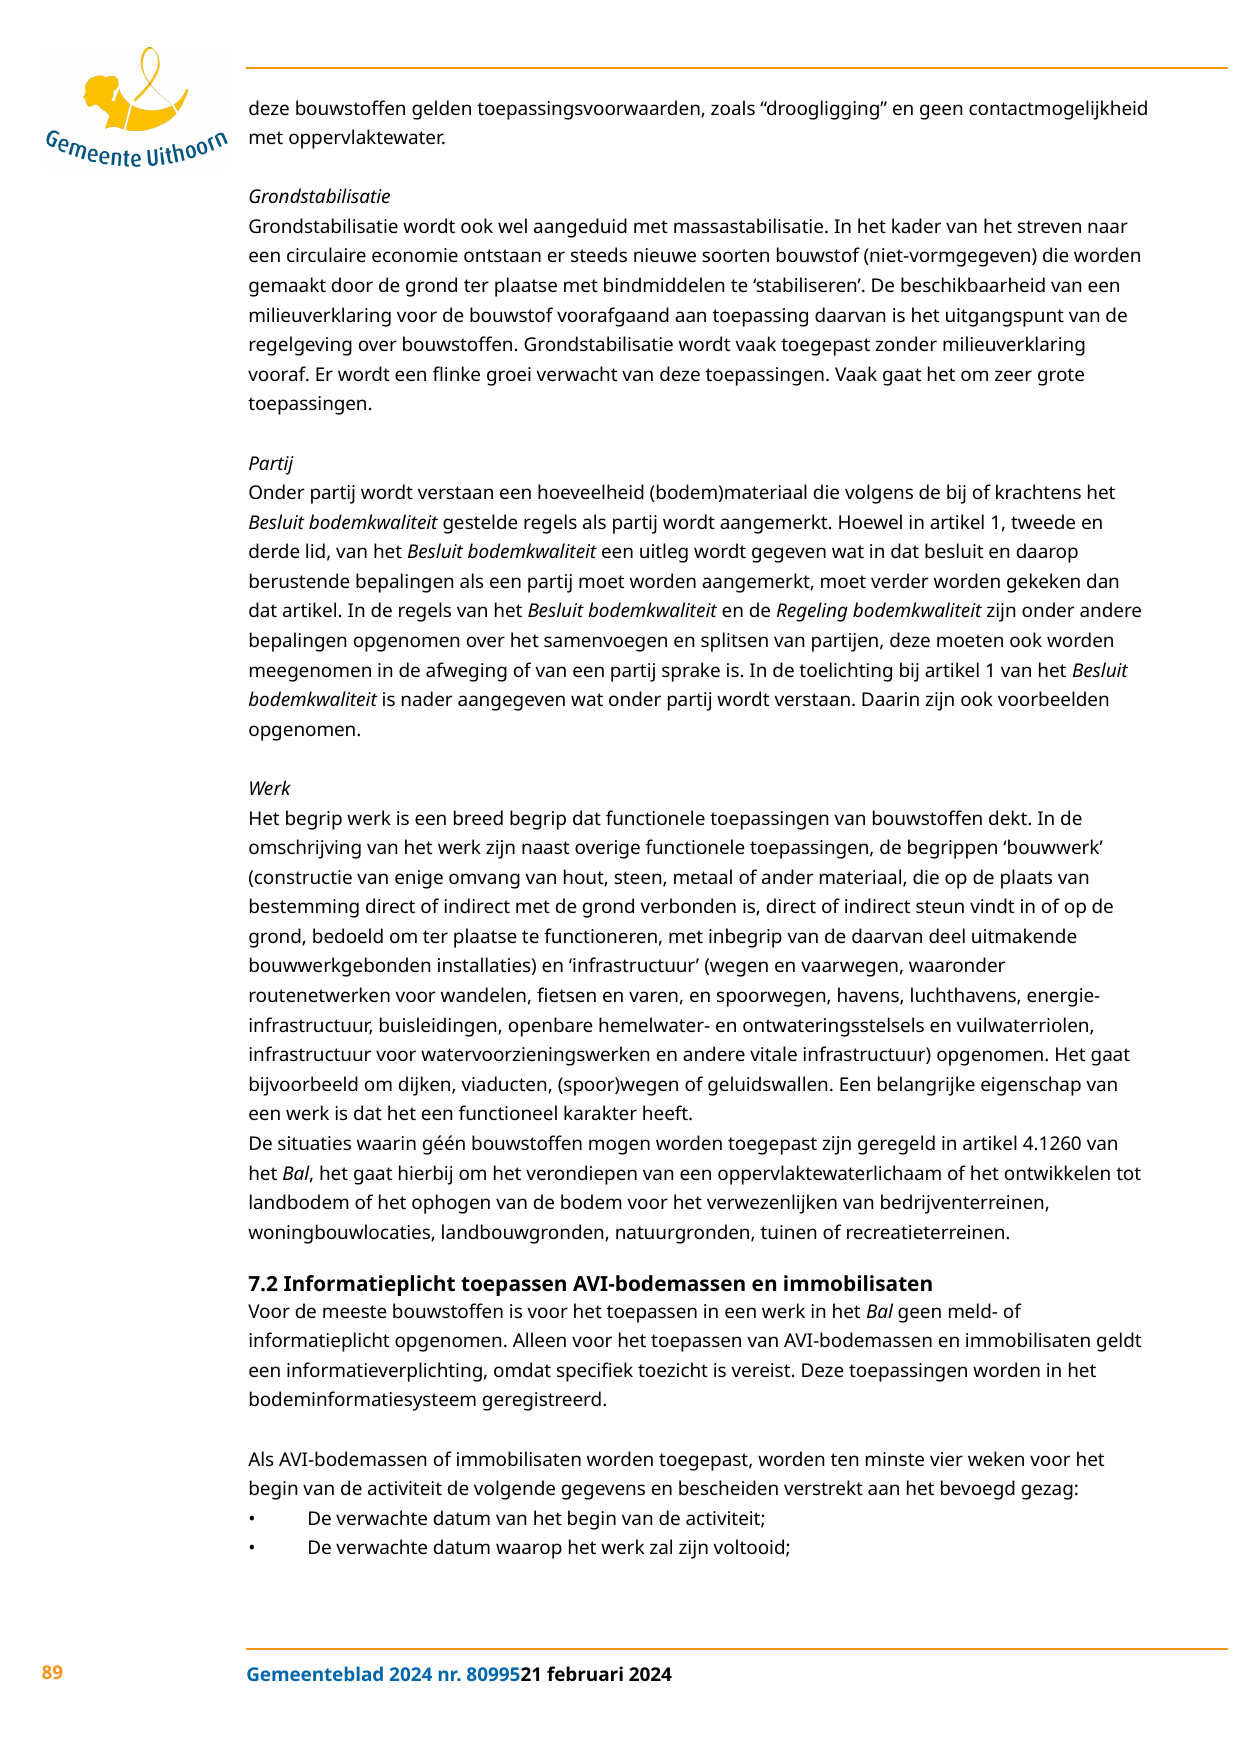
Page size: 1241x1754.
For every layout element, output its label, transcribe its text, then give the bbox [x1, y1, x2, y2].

text 7.2 Informatieplicht toepassen AVI-bodemassen en immobilisaten [248, 1269, 1152, 1298]
text Het begrip werk is een breed begrip dat functionele toepassingen van bouwstoffen dekt. In de omschrijving van het werk zijn naast overige functionele toepassingen, de begrippen ‘bouwwerk’ (constructie van enige omvang van hout, steen, metaal of ander materiaal, die op de plaats van bestemming direct of indirect met de grond verbonden is, direct of indirect steun vindt in of op de grond, bedoeld om ter plaatse te functioneren, met inbegrip van de daarvan deel uitmakende bouwwerkgebonden installaties) en ‘infrastructuur’ (wegen en vaarwegen, waaronder routenetwerken voor wandelen, fietsen en varen, en spoorwegen, havens, luchthavens, energie-infrastructuur, buisleidingen, openbare hemelwater- en ontwateringsstelsels en vuilwaterriolen, infrastructuur voor watervoorzieningswerken en andere vitale infrastructuur) opgenomen. Het gaat bijvoorbeeld om dijken, viaducten, (spoor)wegen of geluidswallen. Een belangrijke eigenschap van een werk is dat het een functioneel karakter heeft. [248, 805, 1152, 1126]
text deze bouwstoffen gelden toepassingsvoorwaarden, zoals “droogligging” en geen contactmogelijkheid met oppervlaktewater. [248, 95, 1152, 150]
text Partij [248, 450, 1152, 476]
list De verwachte datum waarop het werk zal zijn voltooid; [248, 1534, 1152, 1560]
list De verwachte datum van het begin van de activiteit; [248, 1505, 1152, 1531]
text Grondstabilisatie wordt ook wel aangeduid met massastabilisatie. In het kader van het streven naar een circulaire economie ontstaan er steeds nieuwe soorten bouwstof (niet-vormgegeven) die worden gemaakt door de grond ter plaatse met bindmiddelen te ‘stabiliseren’. De beschikbaarheid van een milieuverklaring voor de bouwstof voorafgaand aan toepassing daarvan is het uitgangspunt van de regelgeving over bouwstoffen. Grondstabilisatie wordt vaak toegepast zonder milieuverklaring vooraf. Er wordt een flinke groei verwacht van deze toepassingen. Vaak gaat het om zeer grote toepassingen. [248, 213, 1152, 416]
text De situaties waarin géén bouwstoffen mogen worden toegepast zijn geregeld in artikel 4.1260 van het Bal, het gaat hierbij om het verondiepen van een oppervlaktewaterlichaam of het ontwikkelen tot landbodem of het ophogen van de bodem voor het verwezenlijken van bedrijventerreinen, woningbouwlocaties, landbouwgronden, natuurgronden, tuinen of recreatieterreinen. [248, 1130, 1152, 1245]
text Werk [248, 775, 1152, 801]
text Onder partij wordt verstaan een hoeveelheid (bodem)materiaal die volgens de bij of krachtens het Besluit bodemkwaliteit gestelde regels als partij wordt aangemerkt. Hoewel in artikel 1, tweede en derde lid, van het Besluit bodemkwaliteit een uitleg wordt gegeven wat in dat besluit en daarop berustende bepalingen als een partij moet worden aangemerkt, moet verder worden gekeken dan dat artikel. In de regels van het Besluit bodemkwaliteit en de Regeling bodemkwaliteit zijn onder andere bepalingen opgenomen over het samenvoegen en splitsen van partijen, deze moeten ook worden meegenomen in de afweging of van een partij sprake is. In de toelichting bij artikel 1 van het Besluit bodemkwaliteit is nader aangegeven wat onder partij wordt verstaan. Daarin zijn ook voorbeelden opgenomen. [248, 479, 1152, 742]
text Grondstabilisatie [248, 183, 1152, 209]
text Voor de meeste bouwstoffen is voor het toepassen in een werk in het Bal geen meld- of informatieplicht opgenomen. Alleen voor het toepassen van AVI-bodemassen en immobilisaten geldt een informatieverplichting, omdat specifiek toezicht is vereist. Deze toepassingen worden in het bodeminformatiesysteem geregistreerd. [248, 1298, 1152, 1412]
text Als AVI-bodemassen of immobilisaten worden toegepast, worden ten minste vier weken voor het begin van de activiteit de volgende gegevens en bescheiden verstrekt aan het bevoegd gezag: [248, 1446, 1152, 1501]
picture [41, 47, 231, 172]
